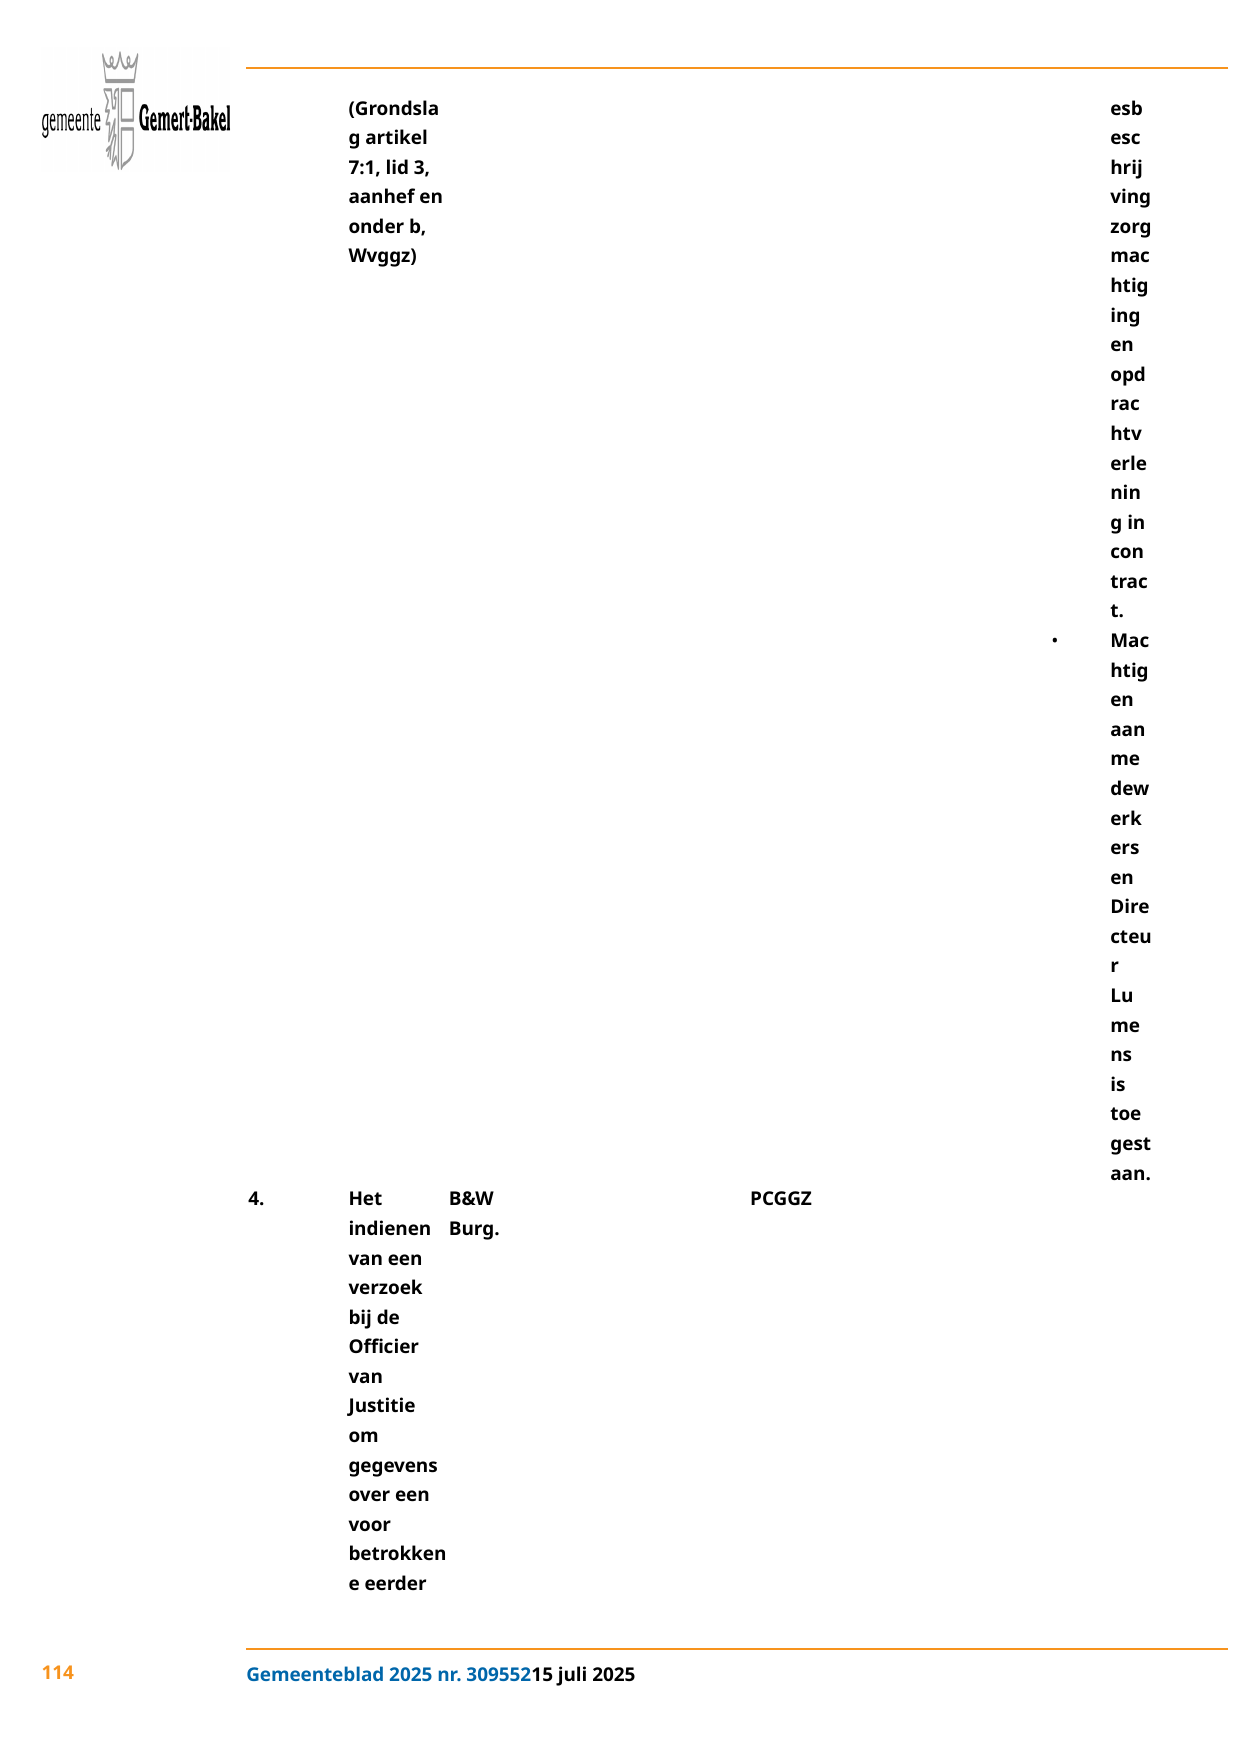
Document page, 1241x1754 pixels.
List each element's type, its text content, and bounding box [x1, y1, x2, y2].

table_cell PCGGZ [750, 1186, 850, 1596]
table_cell 4. [248, 1186, 348, 1596]
table_cell [650, 95, 750, 1186]
table_cell [850, 95, 951, 1186]
table_cell esbeschrijving zorgmachtiging en opdrachtverlening in contract. Machtigen aan medewerkers en Directeur Lumens is toegestaan. [1051, 95, 1152, 1186]
table_cell Het indienen van een verzoek bij de Officier van Justitie om gegevens over een voor betrokkene eerder [348, 1186, 449, 1596]
table_cell [449, 95, 549, 1186]
table_cell [1051, 1186, 1152, 1596]
table_cell (Grondslag artikel 7:1, lid 3, aanhef en onder b, Wvggz) [348, 95, 449, 1186]
table_cell [951, 1186, 1051, 1596]
table_cell [750, 95, 850, 1186]
table_cell [650, 1186, 750, 1596]
table_cell [951, 95, 1051, 1186]
table_cell [248, 95, 348, 1186]
picture [41, 47, 231, 172]
table_cell [850, 1186, 951, 1596]
table_cell [549, 1186, 649, 1596]
table_cell B&W Burg. [449, 1186, 549, 1596]
table_cell [549, 95, 649, 1186]
